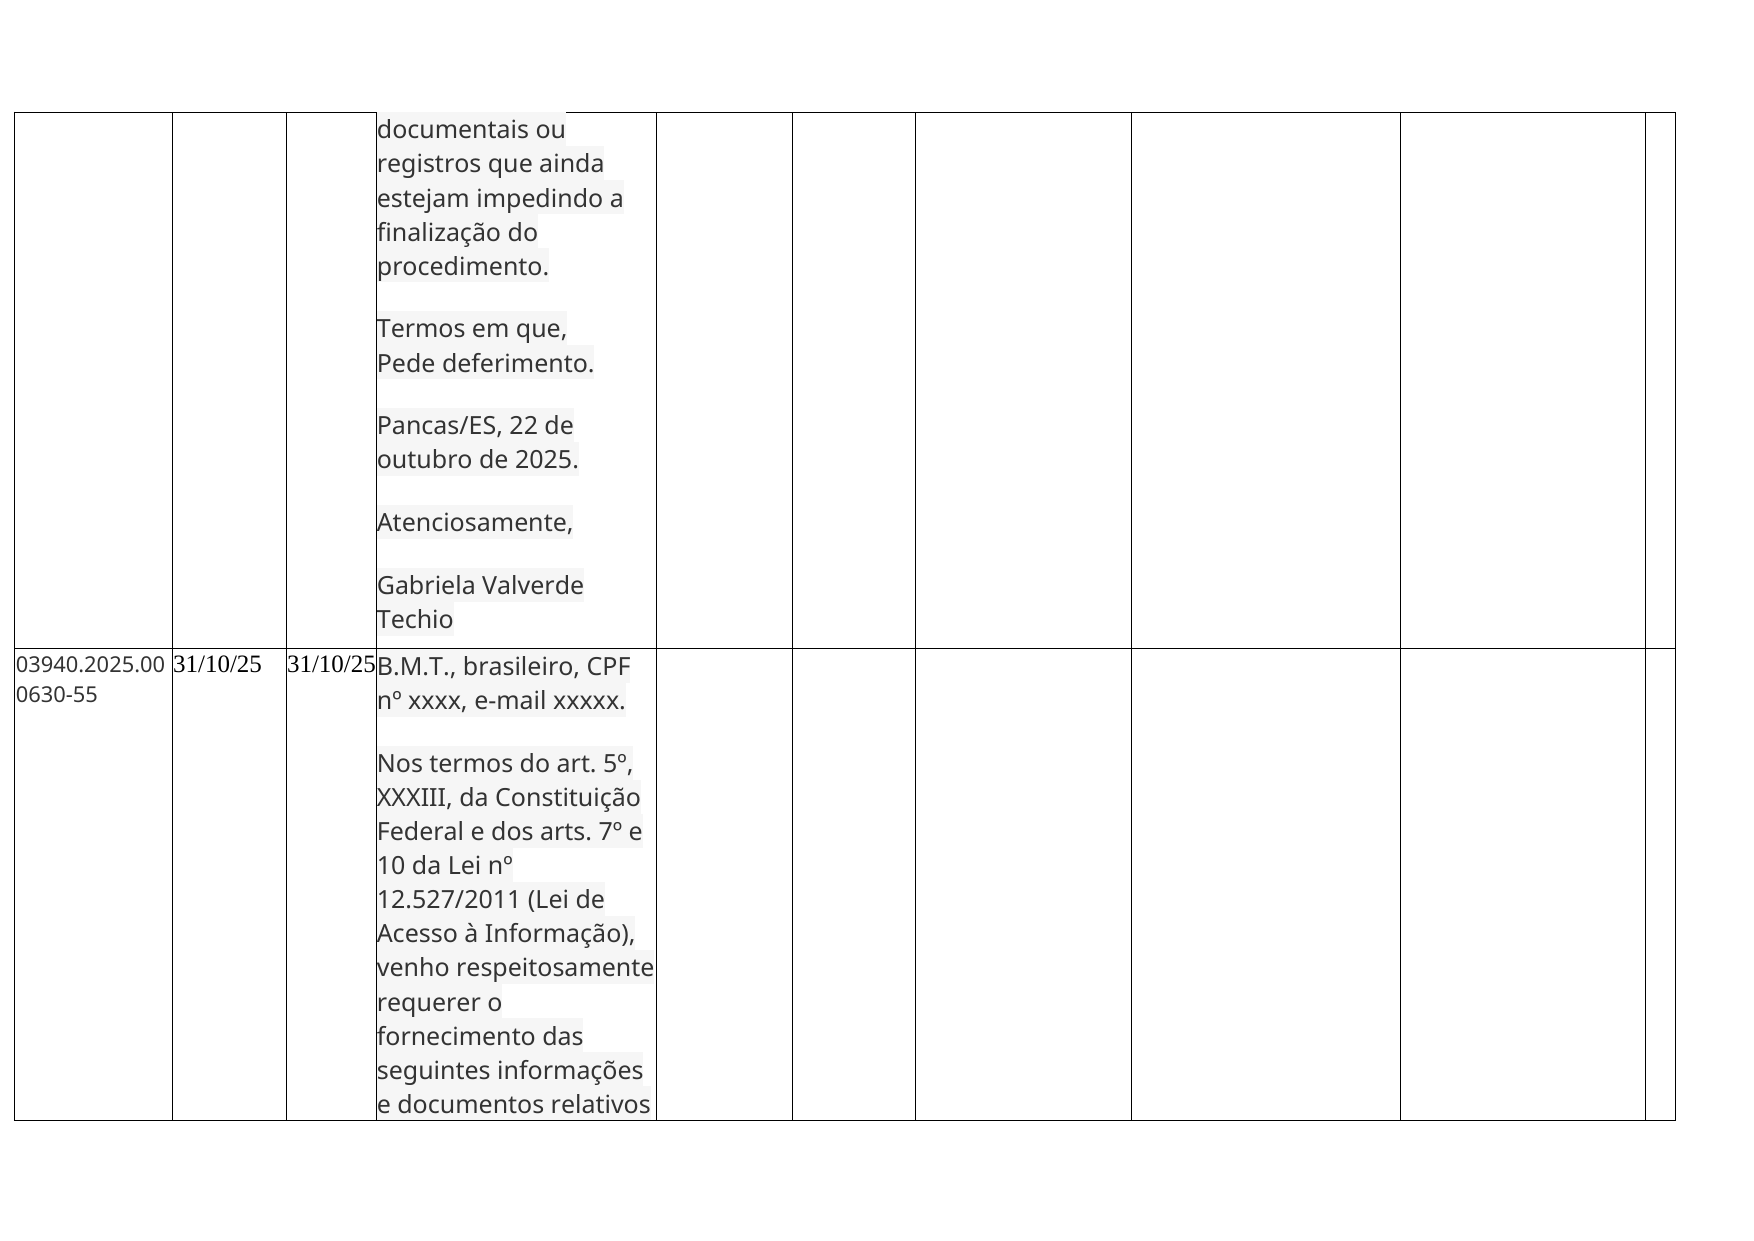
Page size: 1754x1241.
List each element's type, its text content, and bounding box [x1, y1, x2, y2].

table_cell [15, 113, 172, 648]
table_cell [1646, 113, 1675, 648]
table_cell documentais ou registros que ainda estejam impedindo a finalização do procedimento. Termos em que, Pede deferimento. Pancas/ES, 22 de outubro de 2025. Atenciosamente, Gabriela Valverde Techio [377, 113, 656, 648]
table_cell 31/10/25 [173, 649, 286, 1120]
table_cell [173, 113, 286, 648]
table_cell [1401, 649, 1645, 1120]
table_cell [1132, 649, 1400, 1120]
table_cell [657, 649, 792, 1120]
table_cell 31/10/25 [287, 649, 376, 1120]
table_cell [916, 649, 1131, 1120]
table_cell [793, 649, 915, 1120]
table_cell [793, 113, 915, 648]
table_cell [657, 113, 792, 648]
table_cell [1646, 649, 1675, 1120]
table_cell [1401, 113, 1645, 648]
table_cell B.M.T., brasileiro, CPF nº xxxx, e-mail xxxxx. Nos termos do art. 5º, XXXIII, da Constituição Federal e dos arts. 7º e 10 da Lei nº 12.527/2011 (Lei de Acesso à Informação), venho respeitosamente requerer o fornecimento das seguintes informações e documentos relativos [377, 649, 656, 1120]
table_cell 03940.2025.000630-55 [15, 649, 172, 1120]
table_cell [916, 113, 1131, 648]
table_cell [1676, 112, 1745, 648]
table_cell [1132, 113, 1400, 648]
table_cell [1676, 648, 1745, 1120]
table_cell [287, 113, 376, 648]
